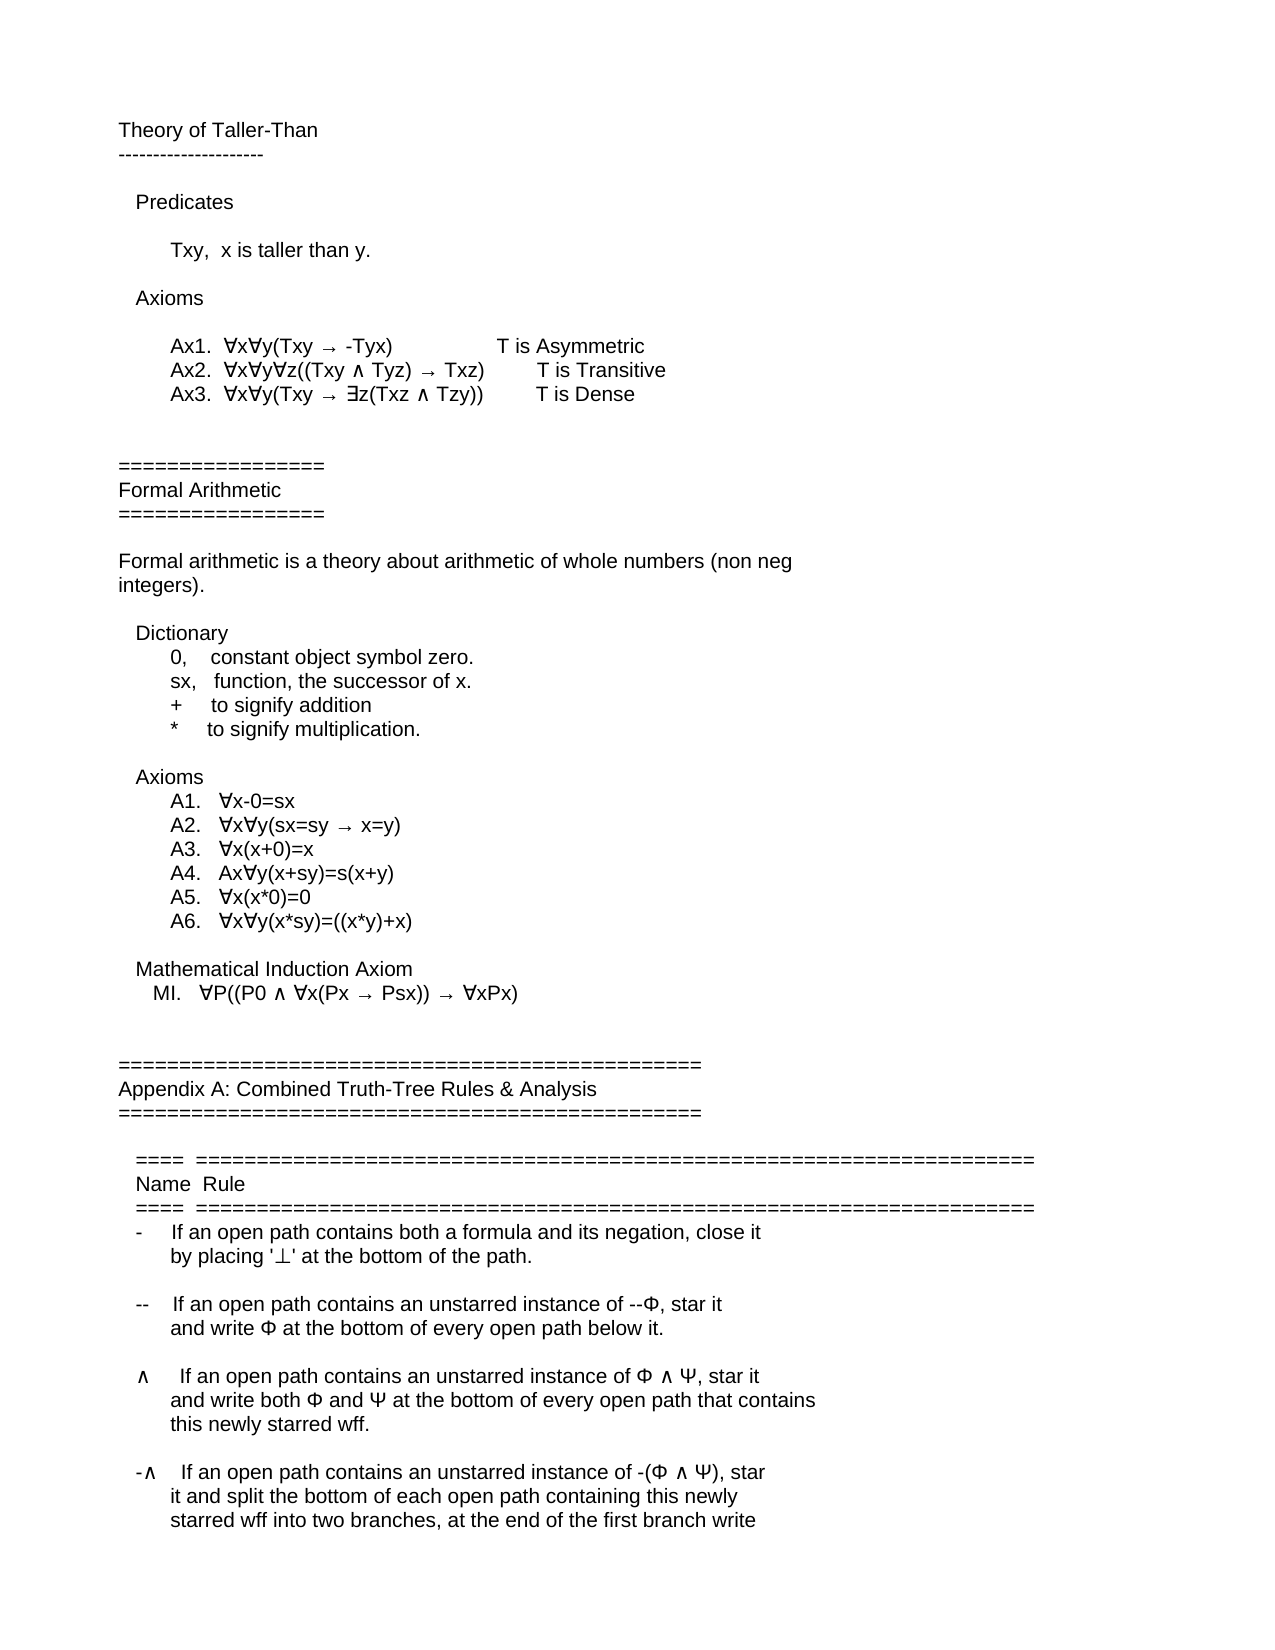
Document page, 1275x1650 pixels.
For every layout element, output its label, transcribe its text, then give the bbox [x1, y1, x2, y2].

text Axioms [118, 286, 1157, 310]
text A2. ∀x∀y(sx=sy → x=y) [118, 813, 1157, 837]
text A5. ∀x(x*0)=0 [118, 885, 1157, 909]
text Txy, x is taller than y. [118, 238, 1157, 262]
text it and split the bottom of each open path containing this newly [118, 1484, 1157, 1508]
text A1. ∀x-0=sx [118, 789, 1157, 813]
text and write both Φ and Ψ at the bottom of every open path that contains [118, 1388, 1157, 1412]
text ================================================ [118, 1100, 1157, 1124]
text ∧ If an open path contains an unstarred instance of Φ ∧ Ψ, star it [118, 1364, 1157, 1388]
text Formal Arithmetic [118, 477, 1157, 501]
text Ax2. ∀x∀y∀z((Txy ∧ Tyz) → Txz) T is Transitive [118, 358, 1157, 382]
text ==== ===================================================================== [118, 1148, 1157, 1172]
text ================================================ [118, 1052, 1157, 1076]
text * to signify multiplication. [118, 717, 1157, 741]
text Appendix A: Combined Truth-Tree Rules & Analysis [118, 1076, 1157, 1100]
text Ax1. ∀x∀y(Txy → -Tyx) T is Asymmetric [118, 334, 1157, 358]
text --------------------- [118, 142, 1157, 166]
text A6. ∀x∀y(x*sy)=((x*y)+x) [118, 909, 1157, 933]
text + to signify addition [118, 693, 1157, 717]
text integers). [118, 573, 1157, 597]
text ==== ===================================================================== [118, 1196, 1157, 1220]
text and write Φ at the bottom of every open path below it. [118, 1316, 1157, 1340]
text by placing '⊥' at the bottom of the path. [118, 1244, 1157, 1268]
text A4. Ax∀y(x+sy)=s(x+y) [118, 861, 1157, 885]
text sx, function, the successor of x. [118, 669, 1157, 693]
text Formal arithmetic is a theory about arithmetic of whole numbers (non neg [118, 549, 1157, 573]
text A3. ∀x(x+0)=x [118, 837, 1157, 861]
text Ax3. ∀x∀y(Txy → ∃z(Txz ∧ Tzy)) T is Dense [118, 382, 1157, 406]
text ================= [118, 453, 1157, 477]
text starred wff into two branches, at the end of the first branch write [118, 1508, 1157, 1532]
text Axioms [118, 765, 1157, 789]
text -- If an open path contains an unstarred instance of --Φ, star it [118, 1292, 1157, 1316]
text Mathematical Induction Axiom [118, 957, 1157, 981]
text -∧ If an open path contains an unstarred instance of -(Φ ∧ Ψ), star [118, 1460, 1157, 1484]
text 0, constant object symbol zero. [118, 645, 1157, 669]
text Theory of Taller-Than [118, 118, 1157, 142]
text - If an open path contains both a formula and its negation, close it [118, 1220, 1157, 1244]
text Dictionary [118, 621, 1157, 645]
text ================= [118, 501, 1157, 525]
text Name Rule [118, 1172, 1157, 1196]
text Predicates [118, 190, 1157, 214]
text this newly starred wff. [118, 1412, 1157, 1436]
text MI. ∀P((P0 ∧ ∀x(Px → Psx)) → ∀xPx) [118, 981, 1157, 1004]
